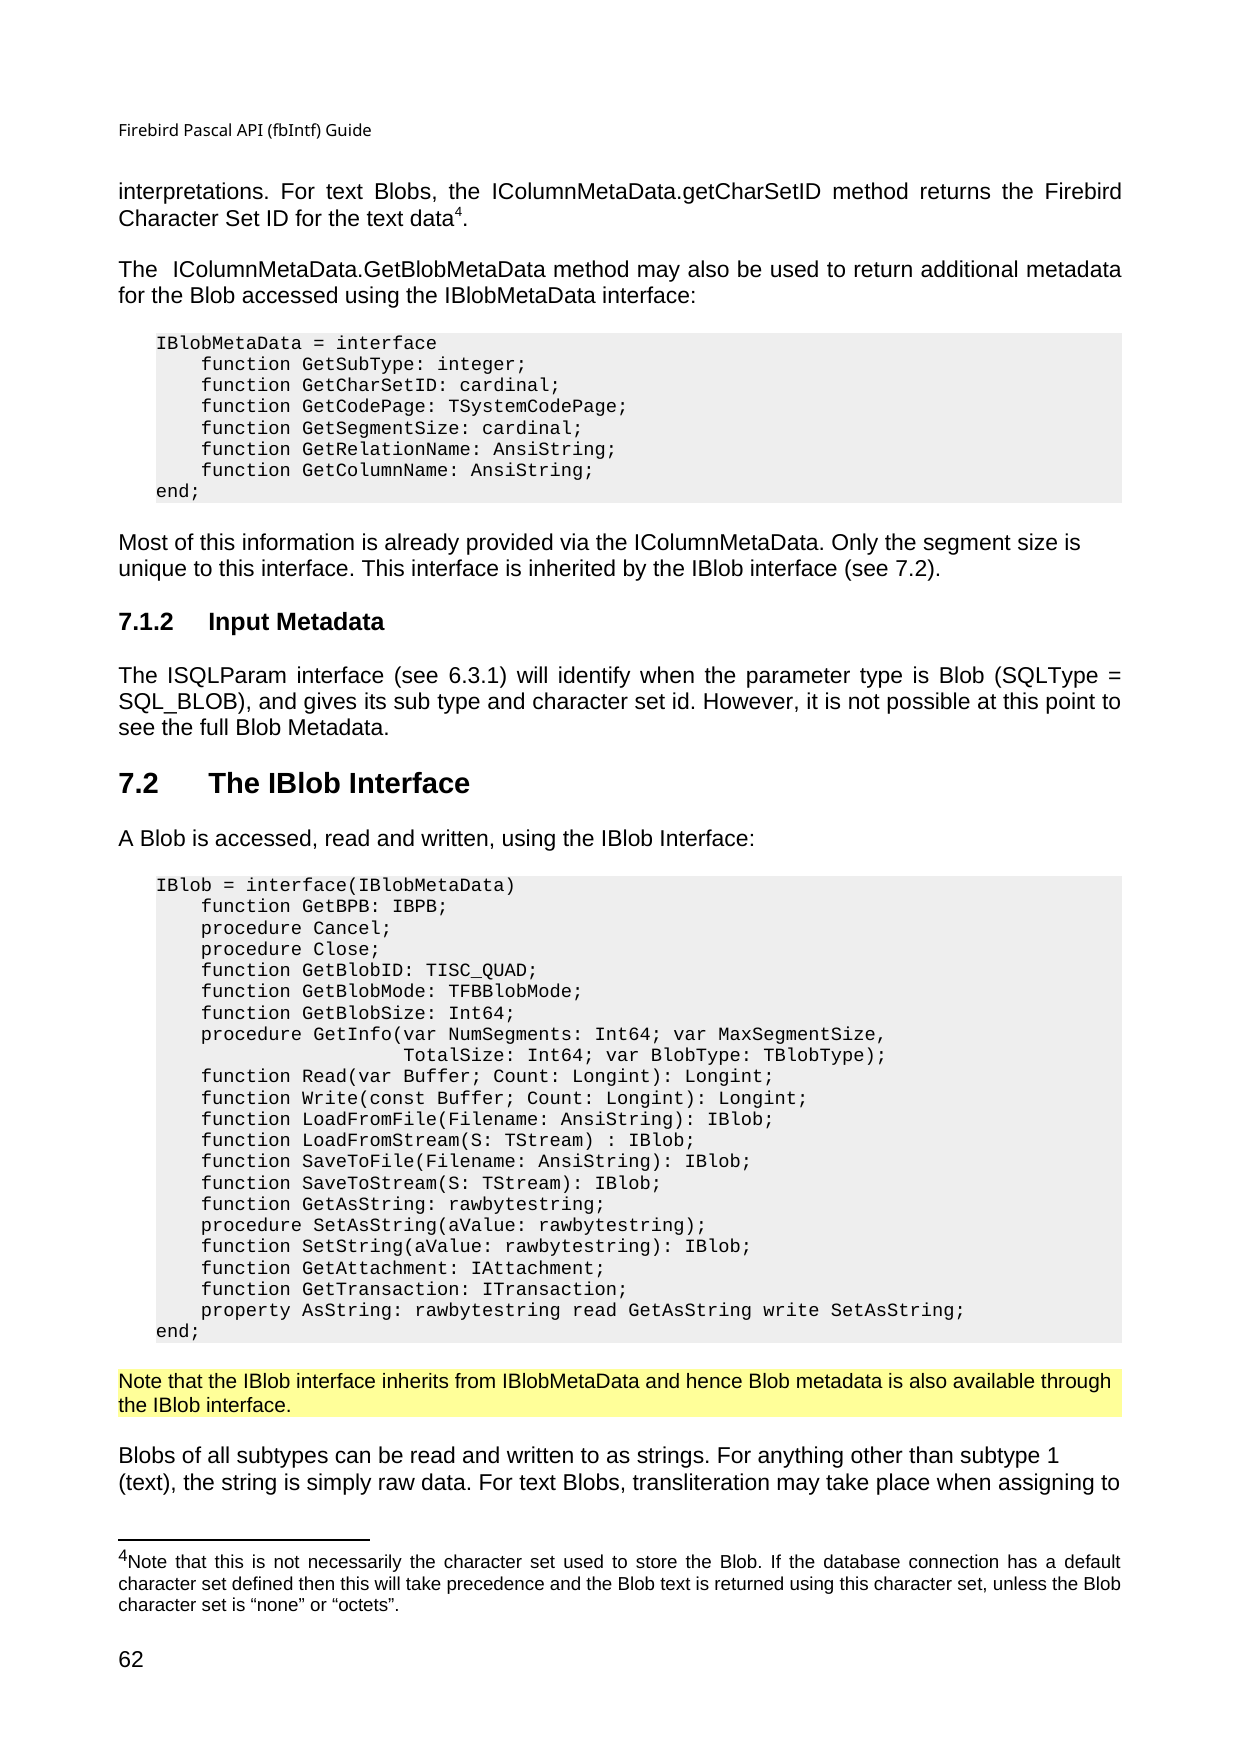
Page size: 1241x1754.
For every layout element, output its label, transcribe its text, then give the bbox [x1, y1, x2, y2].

text The ISQLParam interface (see 6.3.1) will identify when the parameter type is Blob (SQLType = SQL_BLOB), and gives its sub type and character set id. However, it is not possible at this point to see the full Blob Metadata. [118, 662, 1122, 741]
text interpretations. For text Blobs, the IColumnMetaData.getCharSetID method returns the Firebird Character Set ID for the text data. [118, 178, 1122, 231]
text TotalSize: Int64; var BlobType: TBlobType); [156, 1046, 1122, 1067]
text procedure Cancel; [156, 918, 1122, 940]
text function GetCodePage: TSystemCodePage; [156, 397, 1122, 418]
text IBlobMetaData = interface [156, 333, 1122, 355]
text The IColumnMetaData.GetBlobMetaData method may also be used to return additional metadata for the Blob accessed using the IBlobMetaData interface: [118, 256, 1122, 308]
subtitle Input Metadata [118, 607, 1122, 636]
text function GetSegmentSize: cardinal; [156, 418, 1122, 440]
text procedure GetInfo(var NumSegments: Int64; var MaxSegmentSize, [156, 1025, 1122, 1046]
text procedure SetAsString(aValue: rawbytestring); [156, 1216, 1122, 1237]
text Note that the IBlob interface inherits from IBlobMetaData and hence Blob metadata is also available through the IBlob interface. [118, 1369, 1122, 1417]
text function GetTransaction: ITransaction; [156, 1280, 1122, 1301]
subtitle The IBlob Interface [118, 766, 1122, 799]
text function GetBPB: IBPB; [156, 897, 1122, 918]
text function GetSubType: integer; [156, 355, 1122, 376]
text function GetBlobMode: TFBBlobMode; [156, 982, 1122, 1003]
text function GetBlobSize: Int64; [156, 1003, 1122, 1025]
text function GetBlobID: TISC_QUAD; [156, 961, 1122, 982]
text Blobs of all subtypes can be read and written to as strings. For anything other than subtype 1 (text), the string is simply raw data. For text Blobs, transliteration may take place when assigning to [118, 1442, 1122, 1495]
text function SetString(aValue: rawbytestring): IBlob; [156, 1237, 1122, 1258]
text end; [156, 1322, 1122, 1343]
text A Blob is accessed, read and written, using the IBlob Interface: [118, 825, 1122, 851]
text function GetColumnName: AnsiString; [156, 461, 1122, 482]
text function GetRelationName: AnsiString; [156, 440, 1122, 461]
text function SaveToStream(S: TStream): IBlob; [156, 1173, 1122, 1195]
text property AsString: rawbytestring read GetAsString write SetAsString; [156, 1301, 1122, 1322]
text function Read(var Buffer; Count: Longint): Longint; [156, 1067, 1122, 1088]
text Most of this information is already provided via the IColumnMetaData. Only the segment size is unique to this interface. This interface is inherited by the IBlob interface (see 7.2). [118, 529, 1122, 582]
text function GetAsString: rawbytestring; [156, 1195, 1122, 1216]
text IBlob = interface(IBlobMetaData) [156, 876, 1122, 897]
text function LoadFromStream(S: TStream) : IBlob; [156, 1131, 1122, 1152]
text function GetAttachment: IAttachment; [156, 1258, 1122, 1280]
text function Write(const Buffer; Count: Longint): Longint; [156, 1088, 1122, 1110]
text procedure Close; [156, 940, 1122, 961]
text Note that this is not necessarily the character set used to store the Blob. If the database connection has a default character set defined then this will take precedence and the Blob text is returned using this character set, unless the Blob character set is “none” or “octets”. [118, 1546, 1122, 1616]
text function LoadFromFile(Filename: AnsiString): IBlob; [156, 1110, 1122, 1131]
text function SaveToFile(Filename: AnsiString): IBlob; [156, 1152, 1122, 1173]
text function GetCharSetID: cardinal; [156, 376, 1122, 397]
text end; [156, 482, 1122, 503]
